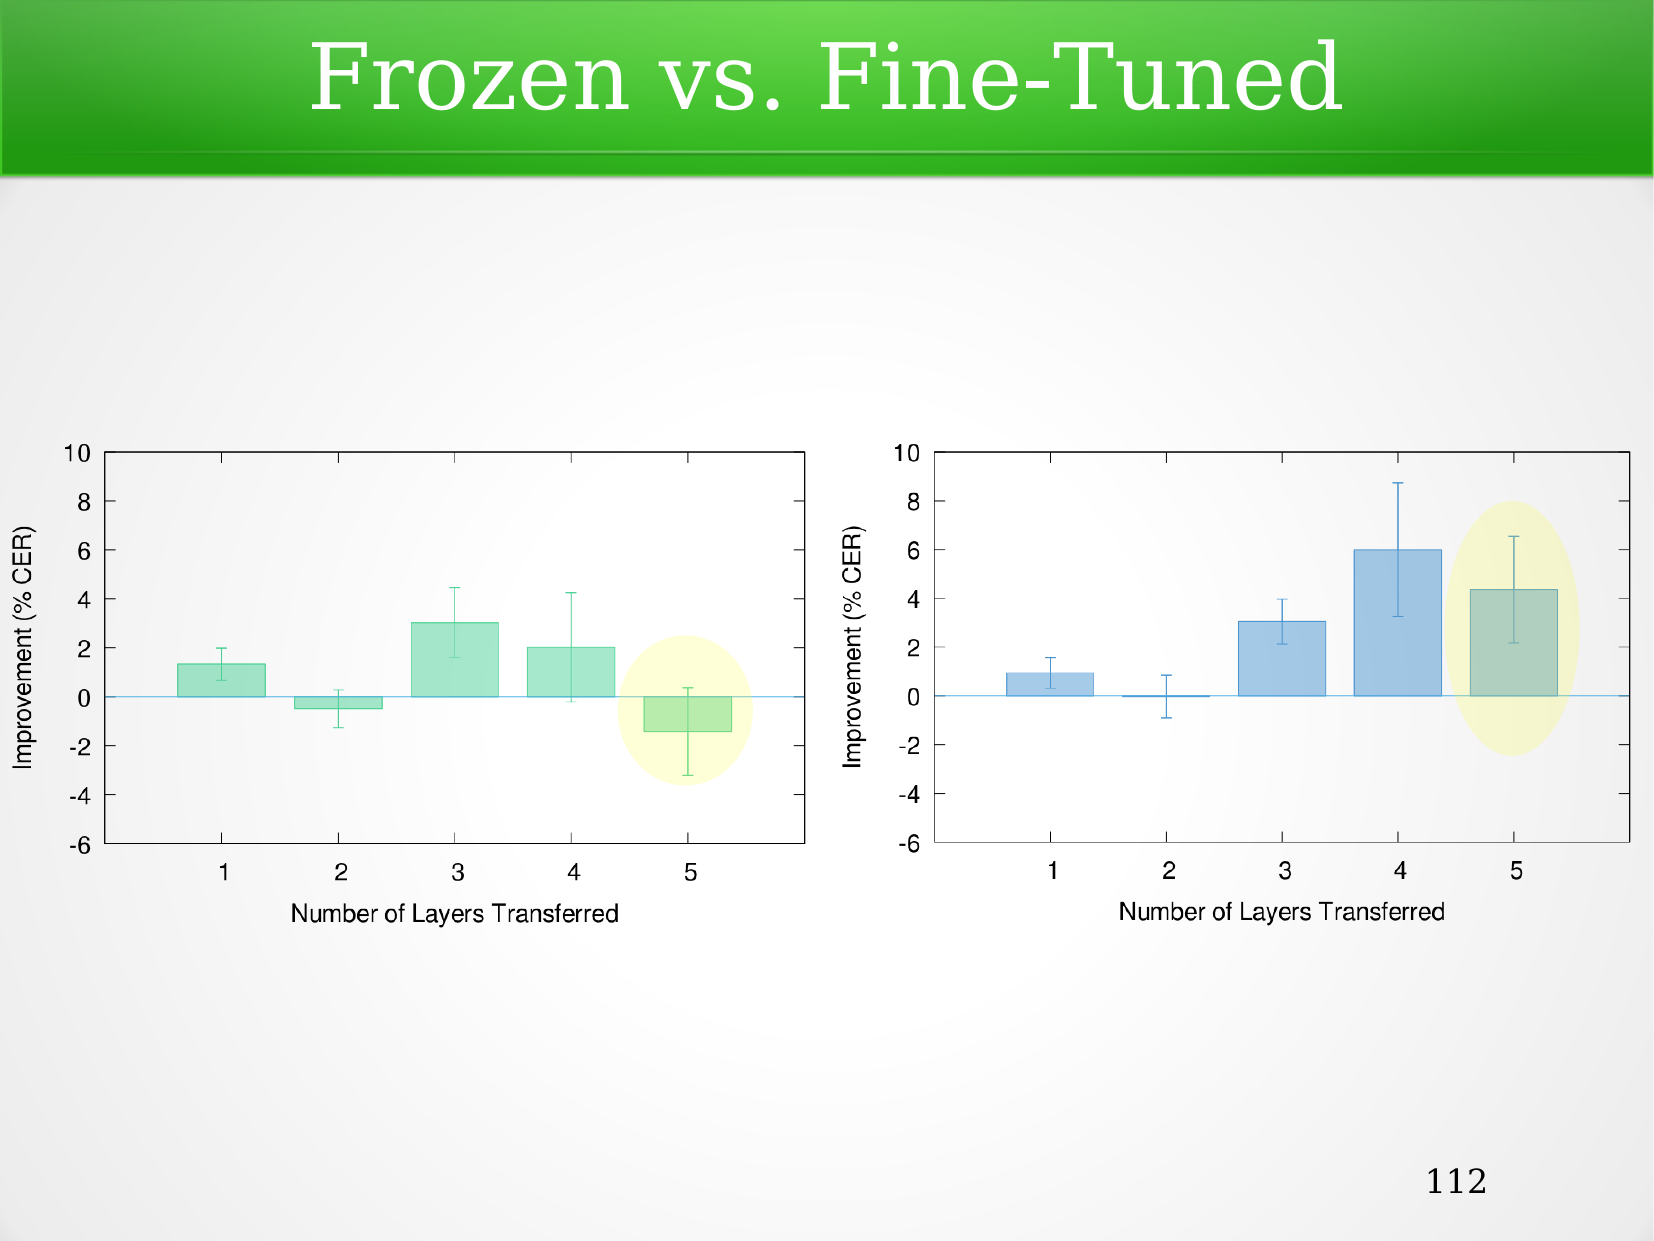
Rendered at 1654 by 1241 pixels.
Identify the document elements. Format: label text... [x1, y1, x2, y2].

text_box [1444, 500, 1580, 756]
title Frozen vs. Fine-Tuned [82, 11, 1571, 154]
picture [0, 0, 1654, 1241]
text_box [617, 635, 753, 786]
